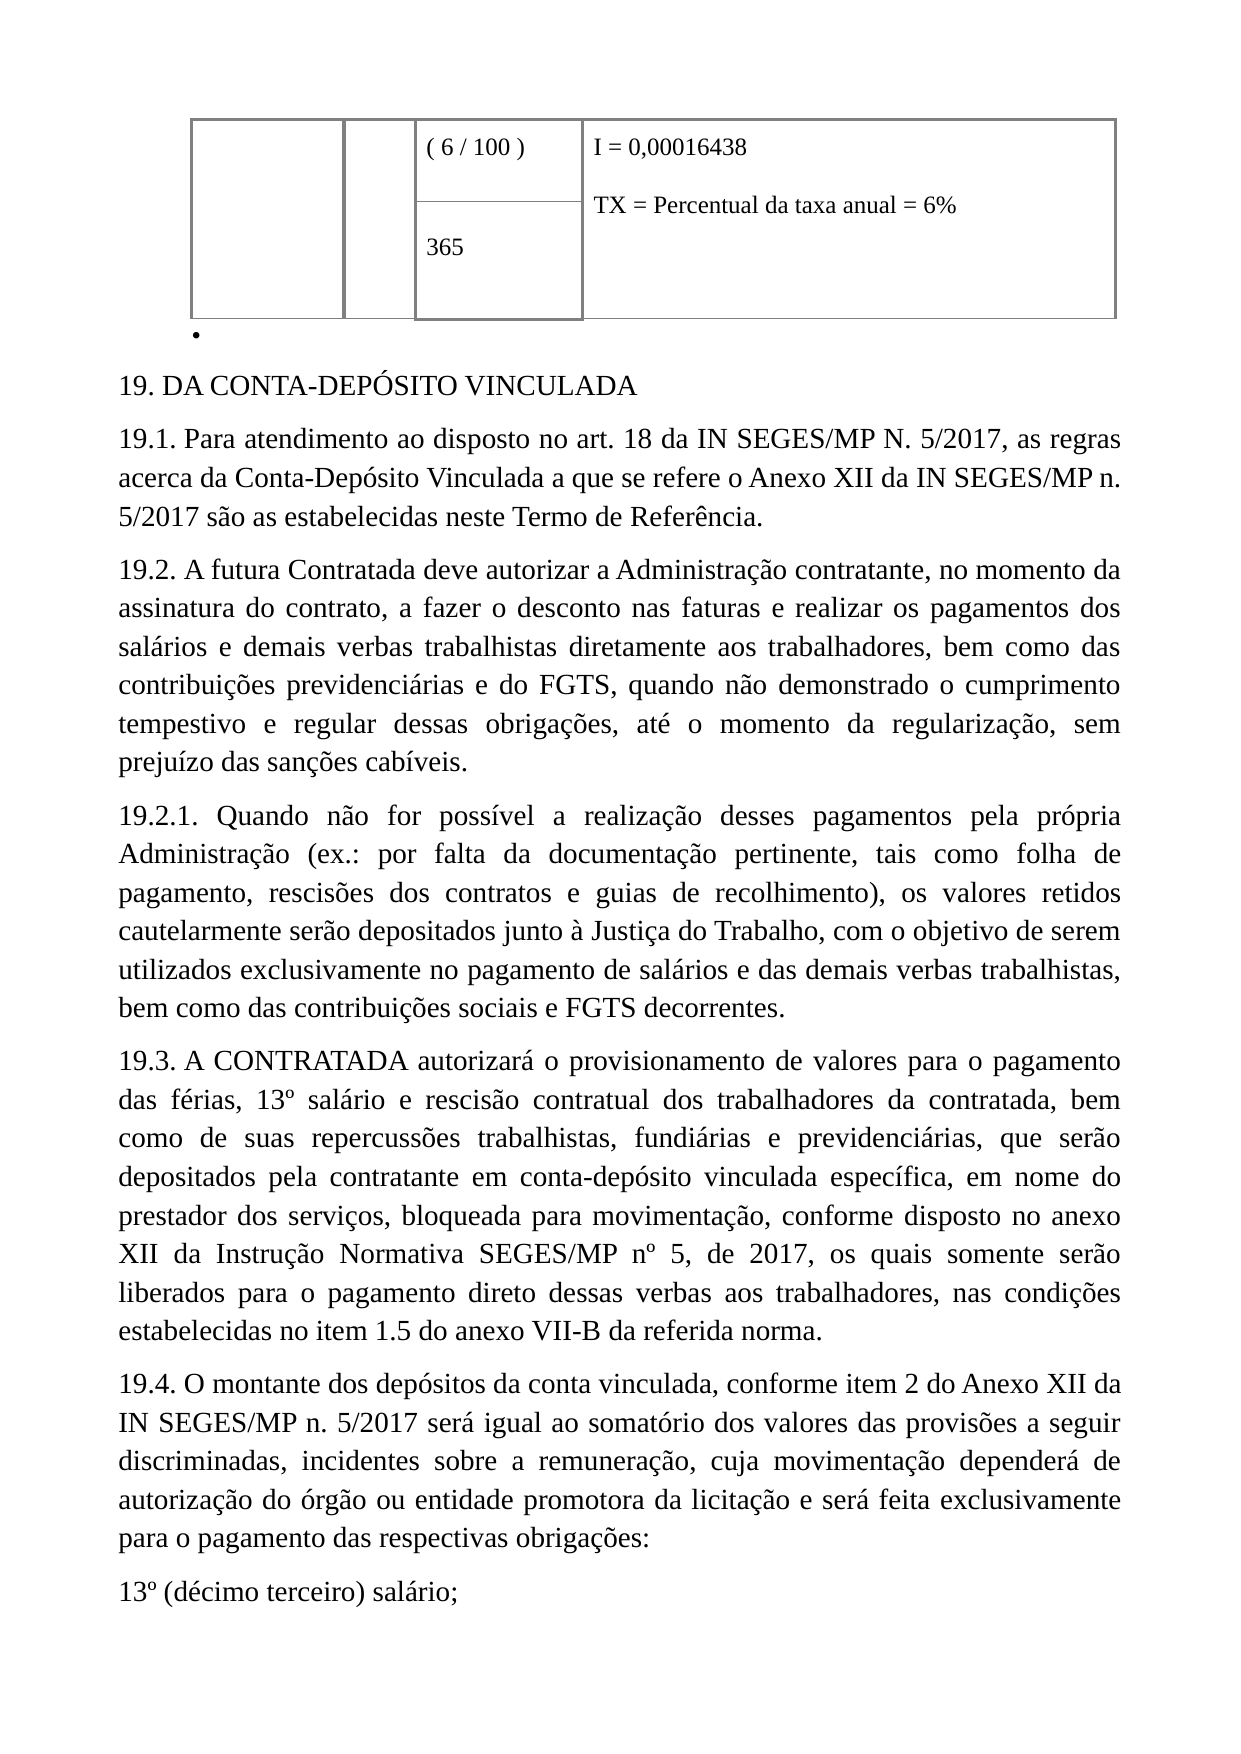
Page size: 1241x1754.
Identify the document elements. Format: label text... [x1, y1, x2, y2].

text 19. DA CONTA-DEPÓSITO VINCULADA [118, 368, 1122, 402]
text 19.1. Para atendimento ao disposto no art. 18 da IN SEGES/MP N. 5/2017, as regras acerca da Conta-Depósito Vinculada a que se refere o Anexo XII da IN SEGES/MP n. 5/2017 são as estabelecidas neste Termo de Referência. [118, 422, 1122, 532]
table_header [193, 121, 342, 318]
table_cell 365 [417, 202, 581, 318]
text 13º (décimo terceiro) salário; [118, 1574, 1122, 1607]
table_header ( 6 / 100 ) [417, 121, 581, 201]
table_header [346, 121, 414, 318]
table_header I = 0,00016438 TX = Percentual da taxa anual = 6% [584, 121, 1114, 318]
text 19.2.1. Quando não for possível a realização desses pagamentos pela própria Administração (ex.: por falta da documentação pertinente, tais como folha de pagamento, rescisões dos contratos e guias de recolhimento), os valores retidos cautelarmente serão depositados junto à Justiça do Trabalho, com o objetivo de serem utilizados exclusivamente no pagamento de salários e das demais verbas trabalhistas, bem como das contribuições sociais e FGTS decorrentes. [118, 798, 1122, 1024]
text 19.2. A futura Contratada deve autorizar a Administração contratante, no momento da assinatura do contrato, a fazer o desconto nas faturas e realizar os pagamentos dos salários e demais verbas trabalhistas diretamente aos trabalhadores, bem como das contribuições previdenciárias e do FGTS, quando não demonstrado o cumprimento tempestivo e regular dessas obrigações, até o momento da regularização, sem prejuízo das sanções cabíveis. [118, 552, 1122, 778]
text 19.4. O montante dos depósitos da conta vinculada, conforme item 2 do Anexo XII da IN SEGES/MP n. 5/2017 será igual ao somatório dos valores das provisões a seguir discriminadas, incidentes sobre a remuneração, cuja movimentação dependerá de autorização do órgão ou entidade promotora da licitação e será feita exclusivamente para o pagamento das respectivas obrigações: [118, 1366, 1122, 1554]
text 19.3. A CONTRATADA autorizará o provisionamento de valores para o pagamento das férias, 13º salário e rescisão contratual dos trabalhadores da contratada, bem como de suas repercussões trabalhistas, fundiárias e previdenciárias, que serão depositados pela contratante em conta-depósito vinculada específica, em nome do prestador dos serviços, bloqueada para movimentação, conforme disposto no anexo XII da Instrução Normativa SEGES/MP nº 5, de 2017, os quais somente serão liberados para o pagamento direto dessas verbas aos trabalhadores, nas condições estabelecidas no item 1.5 do anexo VII-B da referida norma. [118, 1043, 1122, 1347]
